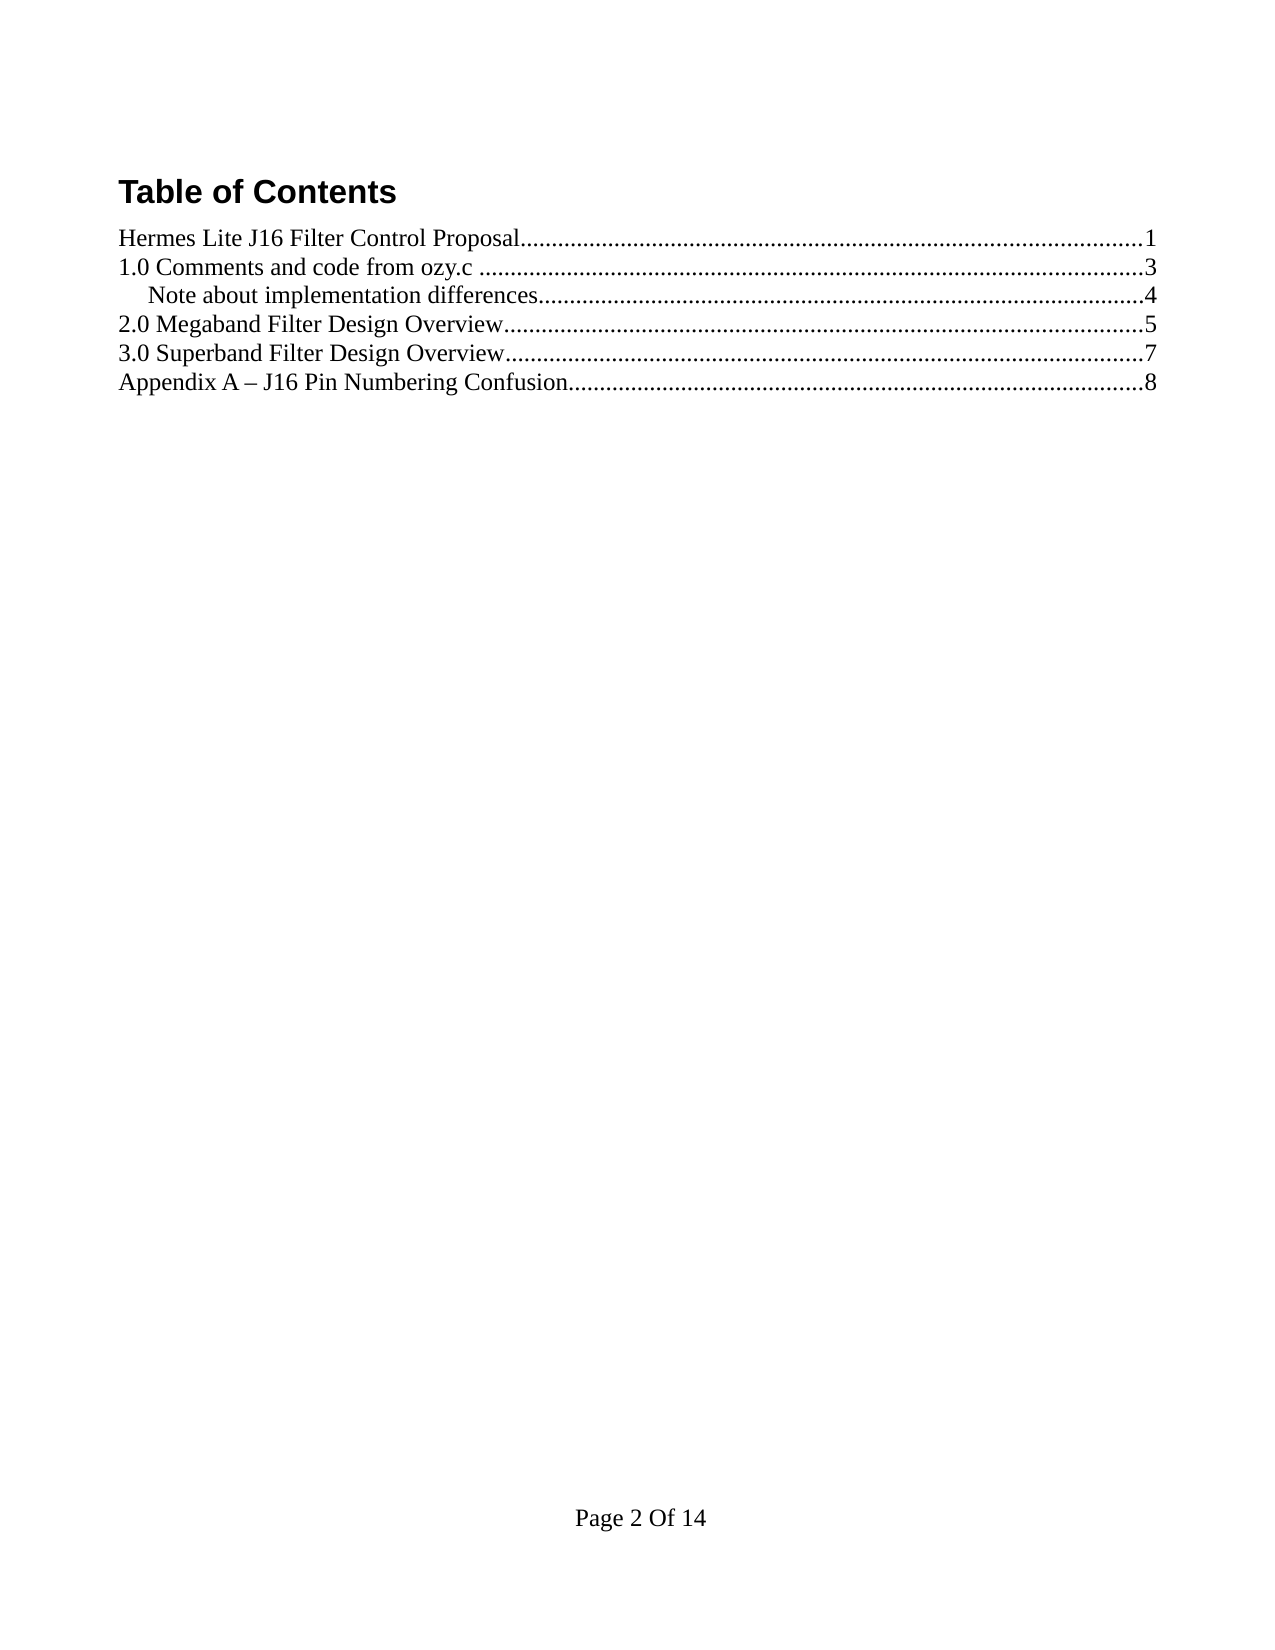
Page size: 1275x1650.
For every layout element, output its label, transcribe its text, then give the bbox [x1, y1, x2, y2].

text 3.0 Superband Filter Design Overview 7 [118, 338, 1157, 367]
subtitle Table of Contents [118, 172, 1157, 210]
text Appendix A – J16 Pin Numbering Confusion 8 [118, 367, 1157, 395]
text 2.0 Megaband Filter Design Overview 5 [118, 309, 1157, 338]
text 1.0 Comments and code from ozy.c 3 [118, 252, 1157, 280]
text Note about implementation differences 4 [148, 280, 1157, 309]
text Hermes Lite J16 Filter Control Proposal 1 [118, 223, 1157, 252]
